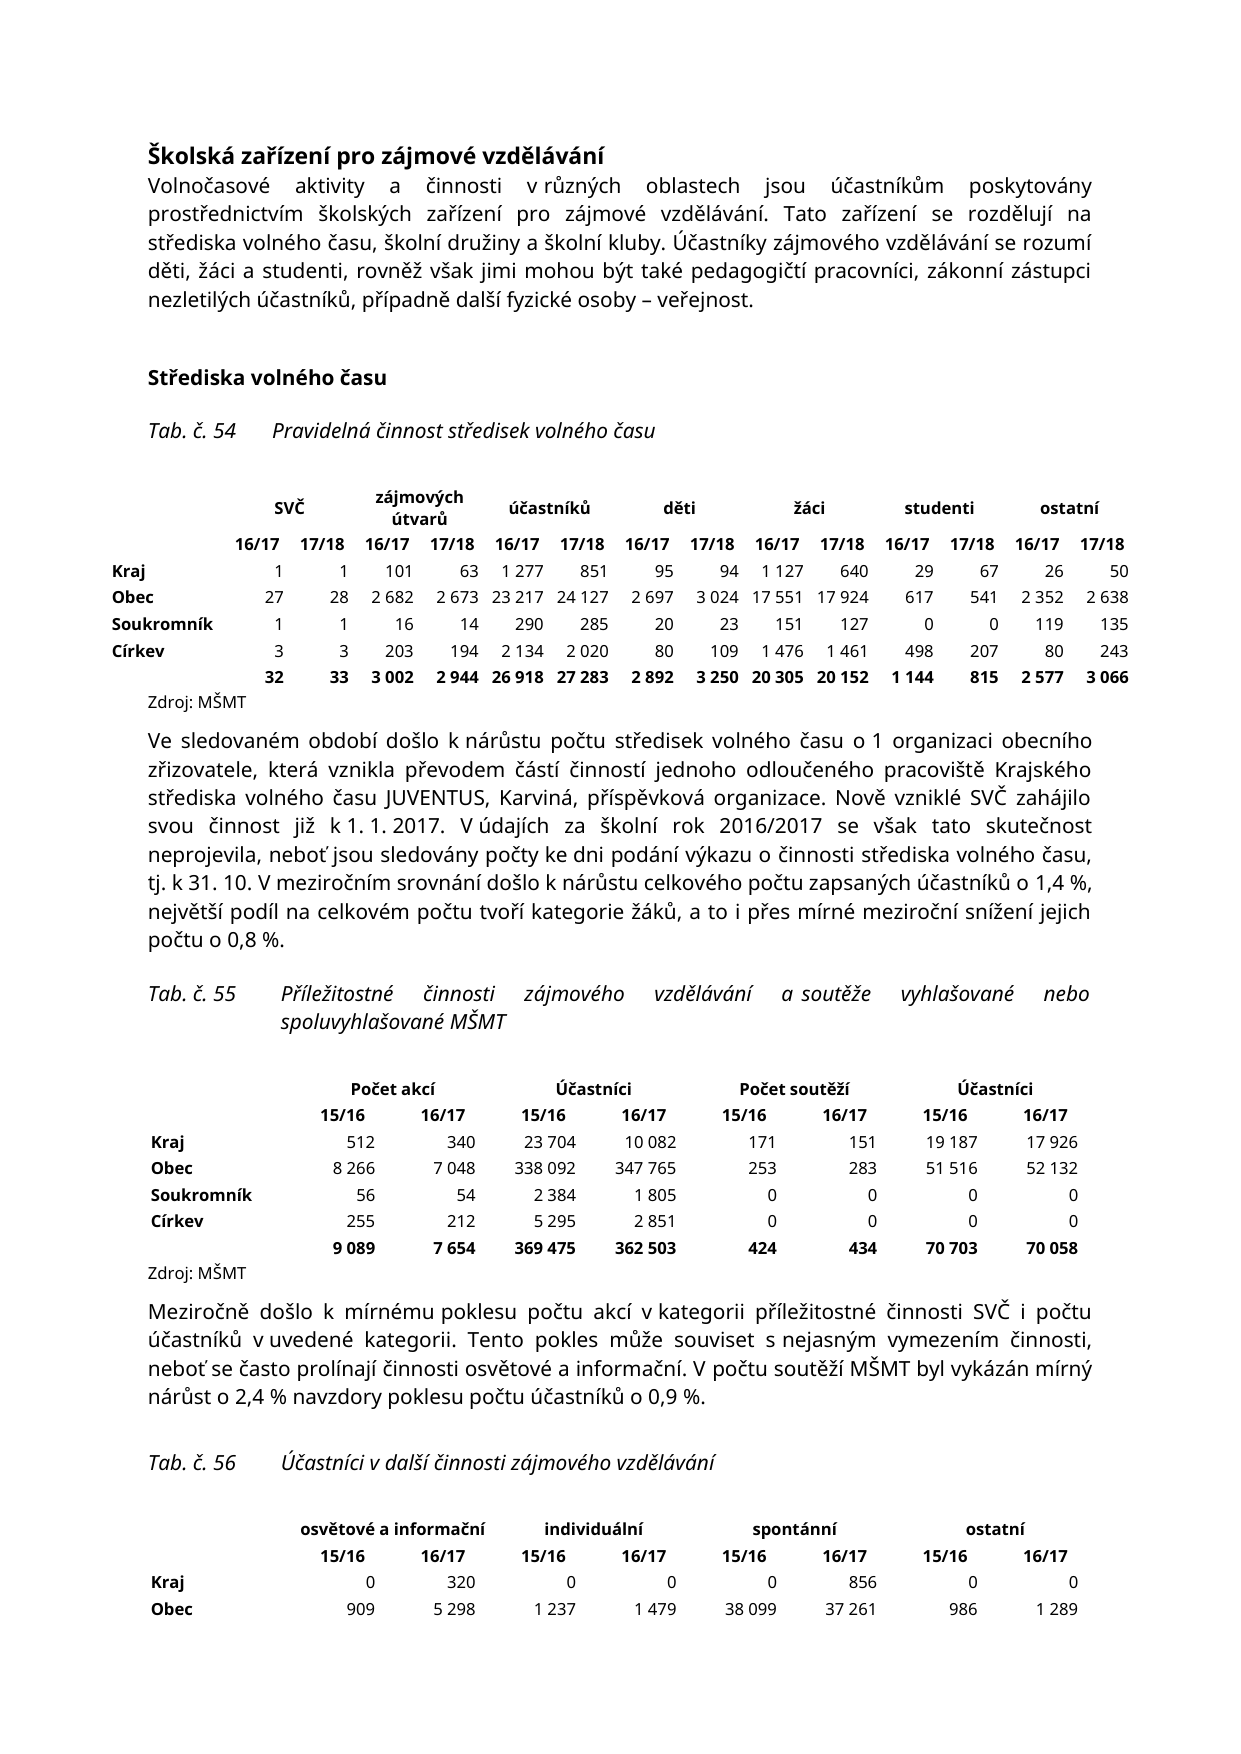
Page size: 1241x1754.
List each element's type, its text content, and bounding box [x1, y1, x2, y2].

table_cell 26 918 [485, 665, 549, 690]
table_cell 56 [293, 1182, 392, 1207]
table_cell 16/17 [225, 532, 289, 557]
table_cell 0 [293, 1570, 392, 1595]
table_cell 17/18 [290, 532, 354, 557]
table_cell 101 [355, 558, 419, 584]
table_cell 17 551 [745, 585, 809, 610]
table_cell Počet soutěží [694, 1076, 894, 1101]
table_header Zřizovatel [145, 1490, 292, 1569]
table_cell studenti [875, 485, 1004, 531]
table_cell 369 475 [494, 1235, 593, 1261]
table_cell 38 099 [694, 1596, 794, 1622]
table_cell 135 [1070, 611, 1134, 637]
table_cell 16/17 [615, 532, 679, 557]
table_cell Účastníci [895, 1076, 1095, 1101]
table_cell 95 [615, 558, 679, 584]
table_cell 0 [996, 1209, 1095, 1234]
table_cell 20 152 [810, 665, 874, 690]
table_cell 51 516 [895, 1155, 995, 1181]
table_cell děti [615, 485, 744, 531]
table_cell 340 [393, 1129, 493, 1154]
table_cell 28 [290, 585, 354, 610]
table_cell 2 944 [420, 665, 484, 690]
table_cell Kraj [145, 1570, 292, 1595]
table_cell osvětové a informační [293, 1517, 493, 1542]
table_cell 9 089 [293, 1235, 392, 1261]
table_cell 67 [940, 558, 1004, 584]
text Ve sledovaném období došlo k nárůstu počtu středisek volného času o 1 organizaci obecního zřizovatele, která vznikla převodem částí činností jednoho odloučeného pracoviště Krajského střediska volného času JUVENTUS, Karviná, příspěvková organizace. Nově vzniklé SVČ zahájilo svou činnost již k 1. 1. 2017. V údajích za školní rok 2016/2017 se však tato skutečnost neprojevila, neboť jsou sledovány počty ke dni podání výkazu o činnosti střediska volného času, tj. k 31. 10. V meziročním srovnání došlo k nárůstu celkového počtu zapsaných účastníků o 1,4 %, největší podíl na celkovém počtu tvoří kategorie žáků, a to i přes mírné meziroční snížení jejich počtu o 0,8 %. [148, 726, 1092, 954]
table_cell Kraj [145, 1129, 292, 1154]
table_cell 16 [355, 611, 419, 637]
table_cell 15/16 [293, 1102, 392, 1128]
table_cell 203 [355, 638, 419, 663]
table_cell 255 [293, 1209, 392, 1234]
table_cell 986 [895, 1596, 995, 1622]
table_cell 17/18 [940, 532, 1004, 557]
table_cell 23 704 [494, 1129, 593, 1154]
table_cell 2 352 [1005, 585, 1069, 610]
table_cell 70 703 [895, 1235, 995, 1261]
table_cell 5 295 [494, 1209, 593, 1234]
table_header Příležitostná činnost [293, 1049, 693, 1075]
table_cell 1 127 [745, 558, 809, 584]
table_cell 1 [225, 611, 289, 637]
table_cell 52 132 [996, 1155, 1095, 1181]
table_cell 0 [795, 1182, 894, 1207]
table_cell 32 [225, 665, 289, 690]
table_cell 856 [795, 1570, 894, 1595]
table_cell ostatní [895, 1517, 1095, 1542]
table_cell 33 [290, 665, 354, 690]
table_cell 2 384 [494, 1182, 593, 1207]
table_cell 362 503 [594, 1235, 693, 1261]
table_cell 3 024 [680, 585, 744, 610]
table_cell Obec [145, 1596, 292, 1622]
table_cell 2 697 [615, 585, 679, 610]
table_cell 640 [810, 558, 874, 584]
table_cell 2 638 [1070, 585, 1134, 610]
table_cell 0 [694, 1182, 794, 1207]
table_cell 320 [393, 1570, 493, 1595]
table_cell 8 266 [293, 1155, 392, 1181]
table_cell 54 [393, 1182, 493, 1207]
table_cell 16/17 [393, 1102, 493, 1128]
table_cell 15/16 [895, 1102, 995, 1128]
table_header Zřizovatel [106, 459, 224, 557]
table_cell 2 851 [594, 1209, 693, 1234]
table_cell 1 479 [594, 1596, 693, 1622]
table_cell 285 [550, 611, 614, 637]
table_cell 2 134 [485, 638, 549, 663]
table_cell 14 [420, 611, 484, 637]
table_cell 1 [290, 558, 354, 584]
table_cell 16/17 [795, 1102, 894, 1128]
table_cell 17 924 [810, 585, 874, 610]
table_cell 17/18 [420, 532, 484, 557]
table_cell 17 926 [996, 1129, 1095, 1154]
table_cell 23 217 [485, 585, 549, 610]
table_cell 283 [795, 1155, 894, 1181]
table_cell 15/16 [494, 1543, 593, 1569]
table_cell individuální [494, 1517, 693, 1542]
table_cell 23 [680, 611, 744, 637]
table_cell 3 066 [1070, 665, 1134, 690]
table_cell 2 577 [1005, 665, 1069, 690]
table_cell 63 [420, 558, 484, 584]
table_cell 119 [1005, 611, 1069, 637]
table_cell 94 [680, 558, 744, 584]
table_header Počet účastníků v další činnosti zájmového vzdělávání [293, 1490, 1095, 1516]
table_cell účastníků [485, 485, 614, 531]
table_cell 151 [745, 611, 809, 637]
table_cell 15/16 [895, 1543, 995, 1569]
table_header Počet [225, 459, 614, 484]
table_cell ostatní [1005, 485, 1134, 531]
table_cell 0 [494, 1570, 593, 1595]
table_cell 498 [875, 638, 939, 663]
table_cell 3 002 [355, 665, 419, 690]
table_cell 16/17 [996, 1543, 1095, 1569]
table_cell 20 305 [745, 665, 809, 690]
table_cell 15/16 [694, 1543, 794, 1569]
table_cell 1 277 [485, 558, 549, 584]
table_cell 37 261 [795, 1596, 894, 1622]
table_cell 19 187 [895, 1129, 995, 1154]
table_cell 0 [594, 1570, 693, 1595]
table_cell 5 298 [393, 1596, 493, 1622]
table_cell 1 476 [745, 638, 809, 663]
table_cell 20 [615, 611, 679, 637]
table_cell 15/16 [694, 1102, 794, 1128]
table_cell 851 [550, 558, 614, 584]
table_cell 24 127 [550, 585, 614, 610]
table_cell 1 144 [875, 665, 939, 690]
table_cell 815 [940, 665, 1004, 690]
table_cell 212 [393, 1209, 493, 1234]
table_cell 347 765 [594, 1155, 693, 1181]
table_cell Celkem [145, 1235, 292, 1261]
table_cell 151 [795, 1129, 894, 1154]
table_header z celkového počtu zapsaných účastníků [615, 459, 1134, 484]
table_cell 1 [225, 558, 289, 584]
table_cell 7 048 [393, 1155, 493, 1181]
table_cell 109 [680, 638, 744, 663]
table_cell 243 [1070, 638, 1134, 663]
table_cell 2 673 [420, 585, 484, 610]
table_cell 27 283 [550, 665, 614, 690]
table_cell 617 [875, 585, 939, 610]
table_cell 16/17 [355, 532, 419, 557]
table_cell 909 [293, 1596, 392, 1622]
text Meziročně došlo k mírnému poklesu počtu akcí v kategorii příležitostné činnosti SVČ i počtu účastníků v uvedené kategorii. Tento pokles může souviset s nejasným vymezením činnosti, neboť se často prolínají činnosti osvětové a informační. V počtu soutěží MŠMT byl vykázán mírný nárůst o 2,4 % navzdory poklesu počtu účastníků o 0,9 %. [148, 1297, 1092, 1411]
text Zdroj: MŠMT [148, 1262, 1092, 1284]
table_cell 0 [694, 1570, 794, 1595]
table_cell 16/17 [485, 532, 549, 557]
table_cell 16/17 [393, 1543, 493, 1569]
table_cell 0 [895, 1570, 995, 1595]
table_cell 16/17 [1005, 532, 1069, 557]
table_cell 16/17 [594, 1543, 693, 1569]
table_cell zájmových útvarů [355, 485, 484, 531]
table_cell Obec [145, 1155, 292, 1181]
table_cell 1 [290, 611, 354, 637]
table_cell 16/17 [795, 1543, 894, 1569]
table_cell 15/16 [293, 1543, 392, 1569]
table_cell Počet akcí [293, 1076, 493, 1101]
table_cell 17/18 [550, 532, 614, 557]
text Volnočasové aktivity a činnosti v různých oblastech jsou účastníkům poskytovány prostřednictvím školských zařízení pro zájmové vzdělávání. Tato zařízení se rozdělují na střediska volného času, školní družiny a školní kluby. Účastníky zájmového vzdělávání se rozumí děti, žáci a studenti, rovněž však jimi mohou být také pedagogičtí pracovníci, zákonní zástupci nezletilých účastníků, případně další fyzické osoby – veřejnost. [148, 171, 1092, 313]
table_cell 127 [810, 611, 874, 637]
table_cell 0 [875, 611, 939, 637]
table_cell Soukromník [145, 1182, 292, 1207]
table_cell 253 [694, 1155, 794, 1181]
table_cell 1 237 [494, 1596, 593, 1622]
table_cell 0 [795, 1209, 894, 1234]
table_cell 17/18 [1070, 532, 1134, 557]
table_cell 50 [1070, 558, 1134, 584]
table_cell 10 082 [594, 1129, 693, 1154]
table_cell Církev [145, 1209, 292, 1234]
table_cell 3 250 [680, 665, 744, 690]
table_cell 541 [940, 585, 1004, 610]
table_cell 434 [795, 1235, 894, 1261]
table_header Soutěže MŠMT [694, 1049, 1095, 1075]
table_cell 17/18 [810, 532, 874, 557]
table_cell 0 [996, 1182, 1095, 1207]
table_cell 207 [940, 638, 1004, 663]
subtitle Školská zařízení pro zájmové vzdělávání [148, 140, 1092, 171]
table_cell 16/17 [745, 532, 809, 557]
table_cell Kraj [106, 558, 224, 584]
table_cell žáci [745, 485, 874, 531]
table_cell 3 [290, 638, 354, 663]
table_cell 16/17 [996, 1102, 1095, 1128]
table_cell 70 058 [996, 1235, 1095, 1261]
table_cell Obec [106, 585, 224, 610]
table_cell 26 [1005, 558, 1069, 584]
table_header Zřizovatel [145, 1049, 292, 1128]
table_cell 29 [875, 558, 939, 584]
table_cell 3 [225, 638, 289, 663]
table_cell 0 [996, 1570, 1095, 1595]
list Pravidelná činnost středisek volného času [148, 417, 1092, 445]
list Příležitostné činnosti zájmového vzdělávání a soutěže vyhlašované nebo spoluvyhlašované MŠMT [148, 979, 1092, 1036]
table_cell 0 [694, 1209, 794, 1234]
table_cell Celkem [106, 665, 224, 690]
table_cell 80 [1005, 638, 1069, 663]
table_cell 0 [895, 1182, 995, 1207]
table_cell 16/17 [594, 1102, 693, 1128]
text Střediska volného času [148, 363, 1092, 392]
table_cell 424 [694, 1235, 794, 1261]
text Zdroj: MŠMT [148, 691, 1092, 714]
table_cell 7 654 [393, 1235, 493, 1261]
table_cell SVČ [225, 485, 354, 531]
table_cell 17/18 [680, 532, 744, 557]
table_cell 80 [615, 638, 679, 663]
table_cell 290 [485, 611, 549, 637]
table_cell 338 092 [494, 1155, 593, 1181]
table_cell 2 020 [550, 638, 614, 663]
table_cell 1 805 [594, 1182, 693, 1207]
table_cell 27 [225, 585, 289, 610]
table_cell 171 [694, 1129, 794, 1154]
table_cell 1 461 [810, 638, 874, 663]
table_cell 2 682 [355, 585, 419, 610]
table_cell Soukromník [106, 611, 224, 637]
table_cell 512 [293, 1129, 392, 1154]
table_cell 0 [940, 611, 1004, 637]
list Účastníci v další činnosti zájmového vzdělávání [148, 1448, 1092, 1477]
table_cell Účastníci [494, 1076, 693, 1101]
table_cell spontánní [694, 1517, 894, 1542]
table_cell Církev [106, 638, 224, 663]
table_cell 15/16 [494, 1102, 593, 1128]
table_cell 0 [895, 1209, 995, 1234]
table_cell 1 289 [996, 1596, 1095, 1622]
table_cell 16/17 [875, 532, 939, 557]
table_cell 194 [420, 638, 484, 663]
table_cell 2 892 [615, 665, 679, 690]
